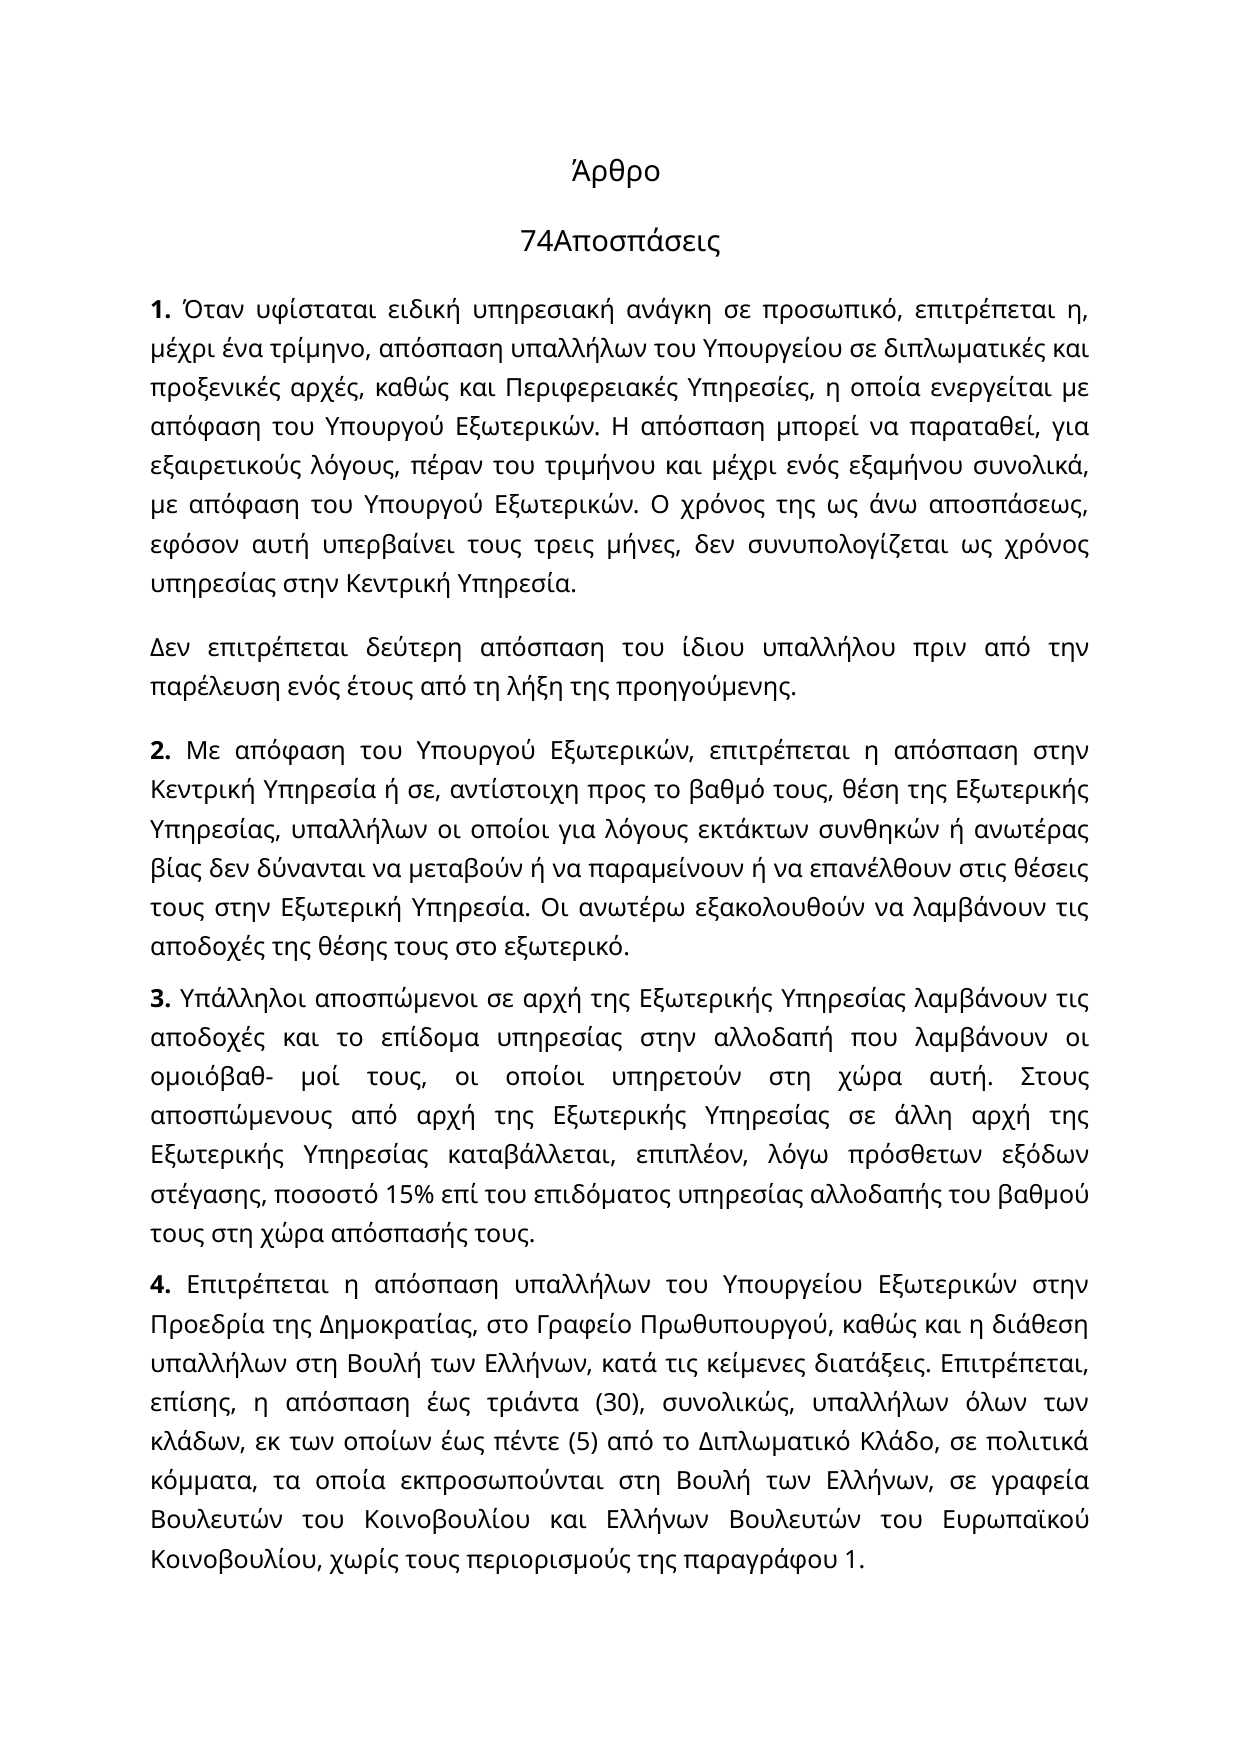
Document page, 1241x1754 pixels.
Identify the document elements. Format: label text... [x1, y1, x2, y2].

text 4. Επιτρέπεται η απόσπαση υπαλλήλων του Υπουργείου Εξωτερικών στην Προεδρία της Δημοκρατίας, στο Γραφείο Πρωθυπουργού, καθώς και η διάθεση υπαλλήλων στη Βουλή των Ελλήνων, κατά τις κείμενες διατάξεις. Επιτρέπεται, επίσης, η απόσπαση έως τριάντα (30), συνολικώς, υπαλλήλων όλων των κλάδων, εκ των οποίων έως πέντε (5) από το Διπλωματικό Κλάδο, σε πολιτικά κόμματα, τα οποία εκπροσωπούνται στη Βουλή των Ελλήνων, σε γραφεία Βουλευτών του Κοινοβουλίου και Ελλήνων Βουλευτών του Ευρωπαϊκού Κοινοβουλίου, χωρίς τους περιορισμούς της παραγράφου 1. [150, 1267, 1090, 1575]
subtitle Άρθρο [150, 150, 1090, 190]
text Δεν επιτρέπεται δεύτερη απόσπαση του ίδιου υπαλλήλου πριν από την παρέλευση ενός έτους από τη λήξη της προηγούμενης. [150, 629, 1090, 703]
text 3. Υπάλληλοι αποσπώμενοι σε αρχή της Εξωτερικής Υπηρεσίας λαμβάνουν τις αποδοχές και το επίδομα υπηρεσίας στην αλλοδαπή που λαμβάνουν οι ομοιόβαθ- μοί τους, οι οποίοι υπηρετούν στη χώρα αυτή. Στους αποσπώμενους από αρχή της Εξωτερικής Υπηρεσίας σε άλλη αρχή της Εξωτερικής Υπηρεσίας καταβάλλεται, επιπλέον, λόγω πρόσθετων εξόδων στέγασης, ποσοστό 15% επί του επιδόματος υπηρεσίας αλλοδαπής του βαθμού τους στη χώρα απόσπασής τους. [150, 980, 1090, 1249]
text 1. Όταν υφίσταται ειδική υπηρεσιακή ανάγκη σε προσωπικό, επιτρέπεται η, μέχρι ένα τρίμηνο, απόσπαση υπαλλήλων του Υπουργείου σε διπλωματικές και προξενικές αρχές, καθώς και Περιφερειακές Υπηρεσίες, η οποία ενεργείται με απόφαση του Υπουργού Εξωτερικών. Η απόσπαση μπορεί να παραταθεί, για εξαιρετικούς λόγους, πέραν του τριμήνου και μέχρι ενός εξαμήνου συνολικά, με απόφαση του Υπουργού Εξωτερικών. Ο χρόνος της ως άνω αποσπάσεως, εφόσον αυτή υπερβαίνει τους τρεις μήνες, δεν συνυπολογίζεται ως χρόνος υπηρεσίας στην Κεντρική Υπηρεσία. [150, 291, 1090, 599]
text 2. Με απόφαση του Υπουργού Εξωτερικών, επιτρέπεται η απόσπαση στην Κεντρική Υπηρεσία ή σε, αντίστοιχη προς το βαθμό τους, θέση της Εξωτερικής Υπηρεσίας, υπαλλήλων οι οποίοι για λόγους εκτάκτων συνθηκών ή ανωτέρας βίας δεν δύνανται να μεταβούν ή να παραμείνουν ή να επανέλθουν στις θέσεις τους στην Εξωτερική Υπηρεσία. Οι ανωτέρω εξακολουθούν να λαμβάνουν τις αποδοχές της θέσης τους στο εξωτερικό. [150, 733, 1090, 963]
subtitle 74Αποσπάσεις [150, 221, 1090, 260]
